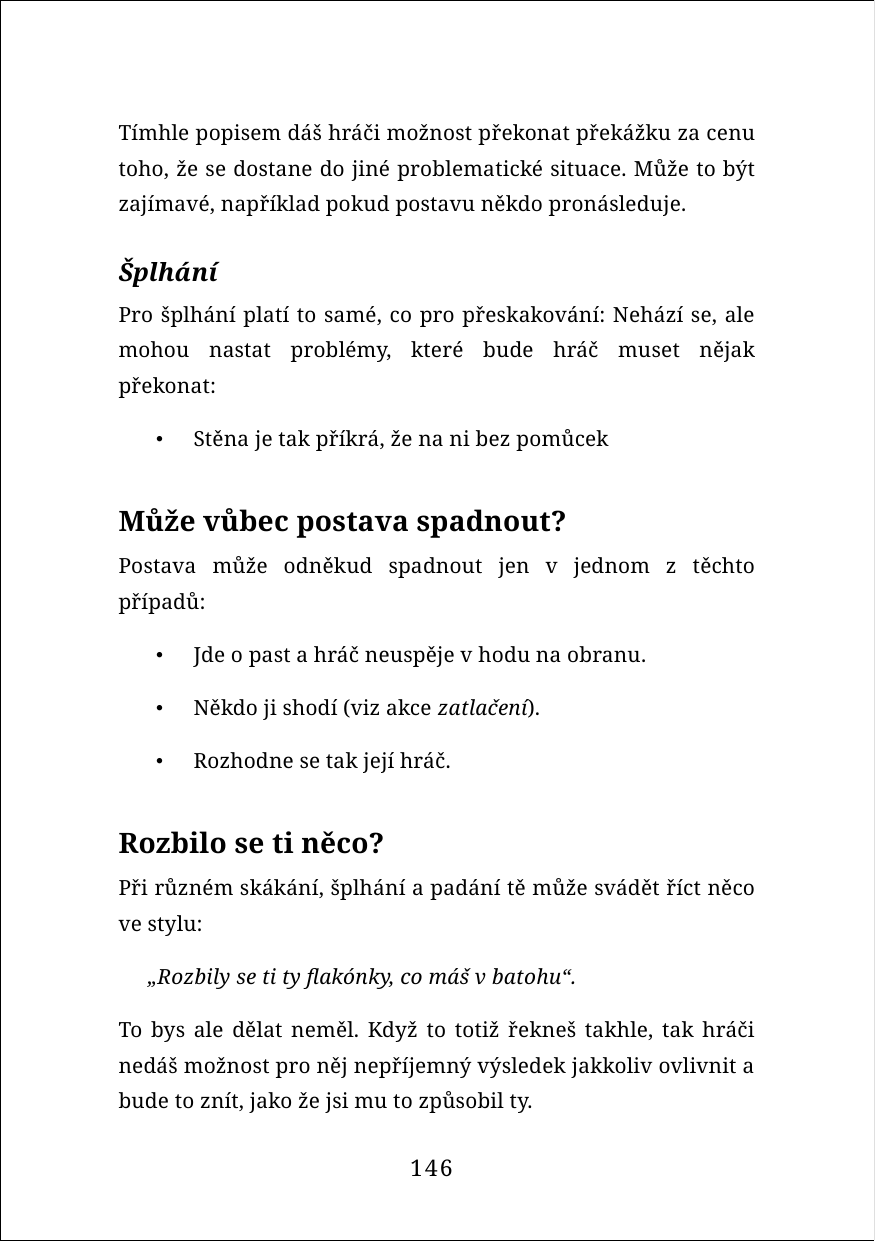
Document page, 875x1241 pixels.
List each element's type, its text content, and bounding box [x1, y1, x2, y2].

text Při různém skákání, šplhání a padání tě může svádět říct něco ve stylu: [118, 873, 756, 937]
subtitle Může vůbec postava spadnout? [118, 501, 756, 539]
text „Rozbily se ti ty flakónky, co máš v batohu“. [118, 962, 756, 991]
list Rozhodne se tak její hráč. [156, 747, 756, 775]
list Stěna je tak příkrá, že na ni bez pomůcek [156, 424, 756, 453]
subtitle Šplhání [118, 254, 756, 288]
text To bys ale dělat neměl. Když to totiž řekneš takhle, tak hráči nedáš možnost pro něj nepříjemný výsledek jakkoliv ovlivnit a bude to znít, jako že jsi mu to způsobil ty. [118, 1016, 756, 1115]
text Tímhle popisem dáš hráči možnost překonat překážku za cenu toho, že se dostane do jiné problematické situace. Může to být zajímavé, například pokud postavu někdo pronásleduje. [118, 118, 756, 218]
list Jde o past a hráč neuspěje v hodu na obranu. [156, 640, 756, 668]
text Pro šplhání platí to samé, co pro přeskakování: Nehází se, ale mohou nastat problémy, které bude hráč muset nějak překonat: [118, 300, 756, 399]
list Někdo ji shodí (viz akce zatlačení). [156, 693, 756, 722]
text Postava může odněkud spadnout jen v jednom z těchto případů: [118, 551, 756, 615]
subtitle Rozbilo se ti něco? [118, 823, 756, 862]
